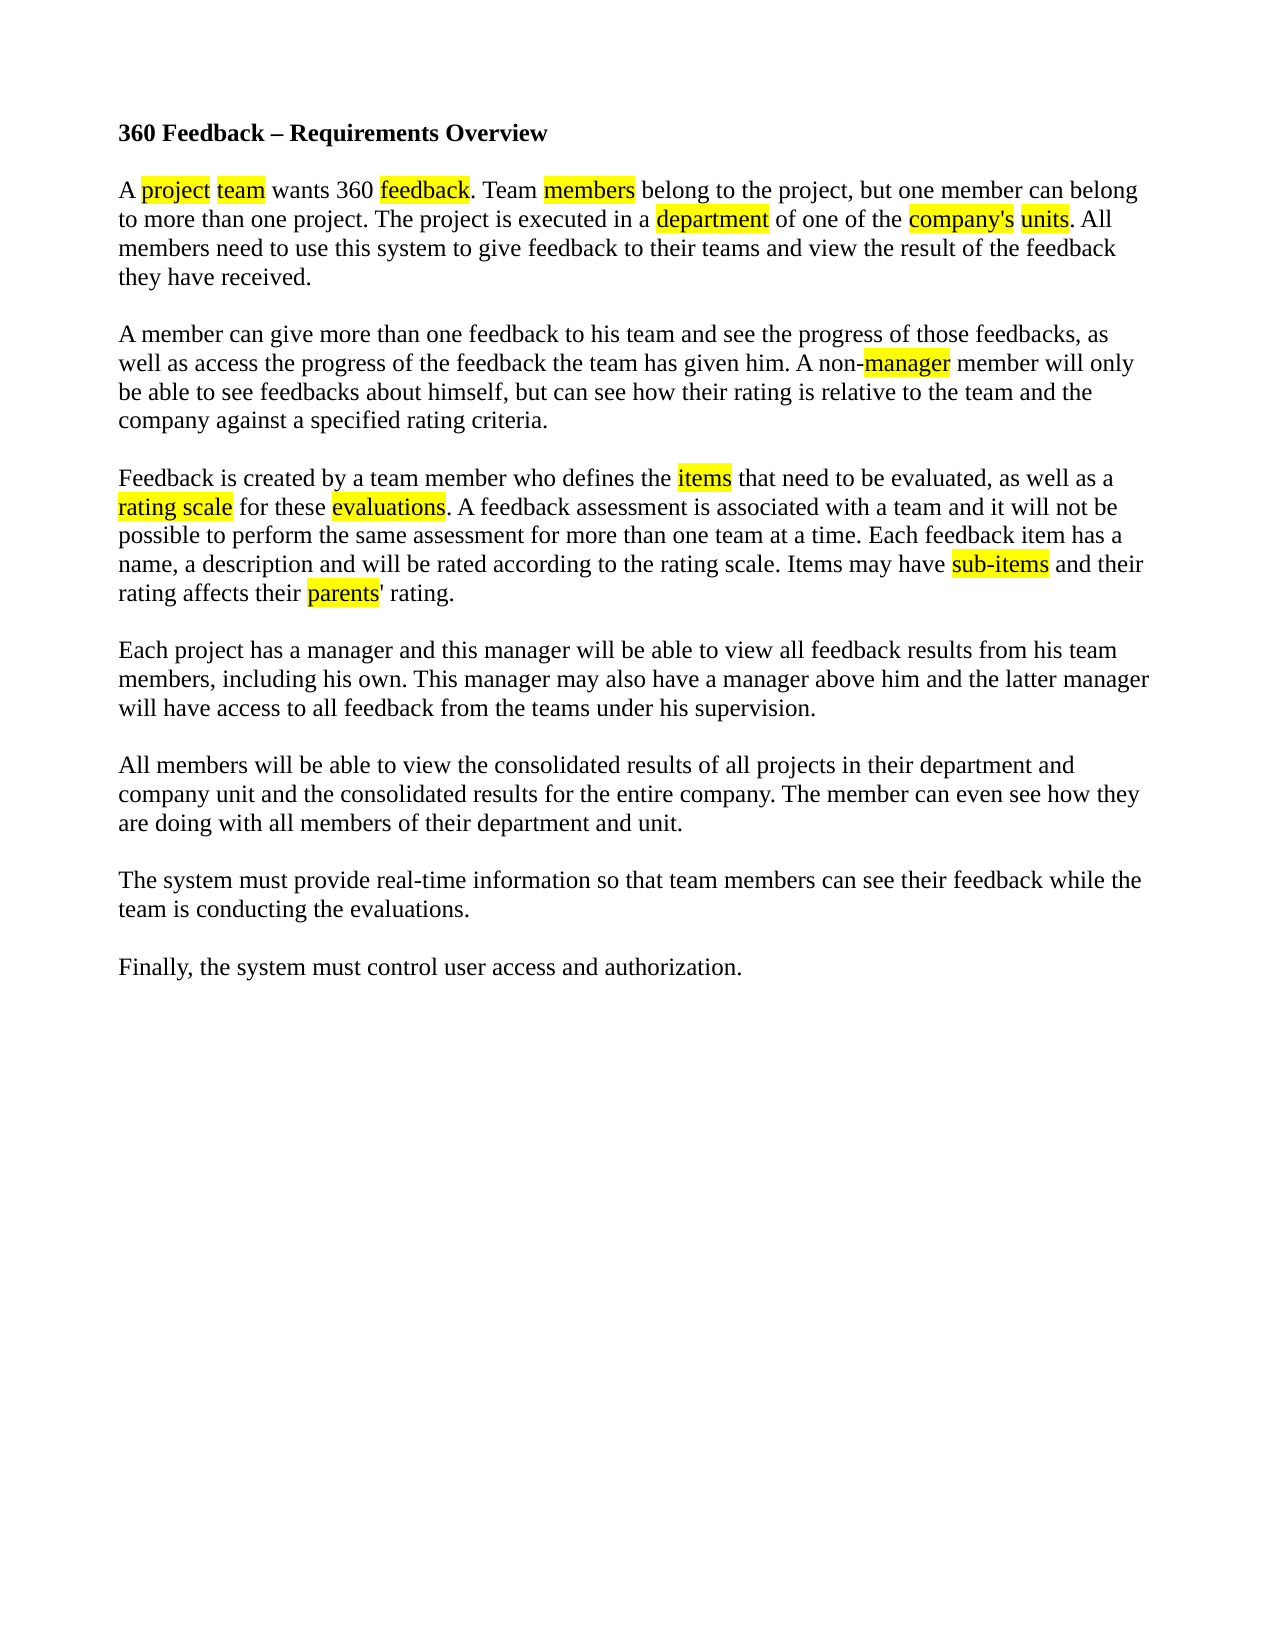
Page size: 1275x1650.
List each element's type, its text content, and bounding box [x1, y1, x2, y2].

text The system must provide real-time information so that team members can see their feedback while the team is conducting the evaluations. [118, 866, 1157, 923]
text A project team wants 360 feedback. Team members belong to the project, but one member can belong to more than one project. The project is executed in a department of one of the company's units. All members need to use this system to give feedback to their teams and view the result of the feedback they have received. [118, 176, 1157, 291]
text A member can give more than one feedback to his team and see the progress of those feedbacks, as well as access the progress of the feedback the team has given him. A non-manager member will only be able to see feedbacks about himself, but can see how their rating is relative to the team and the company against a specified rating criteria. [118, 319, 1157, 434]
text Each project has a manager and this manager will be able to view all feedback results from his team members, including his own. This manager may also have a manager above him and the latter manager will have access to all feedback from the teams under his supervision. [118, 636, 1157, 722]
text Finally, the system must control user access and authorization. [118, 952, 1157, 981]
text 360 Feedback – Requirements Overview [118, 118, 1157, 147]
text All members will be able to view the consolidated results of all projects in their department and company unit and the consolidated results for the entire company. The member can even see how they are doing with all members of their department and unit. [118, 751, 1157, 837]
text Feedback is created by a team member who defines the items that need to be evaluated, as well as a rating scale for these evaluations. A feedback assessment is associated with a team and it will not be possible to perform the same assessment for more than one team at a time. Each feedback item has a name, a description and will be rated according to the rating scale. Items may have sub-items and their rating affects their parents' rating. [118, 463, 1157, 607]
